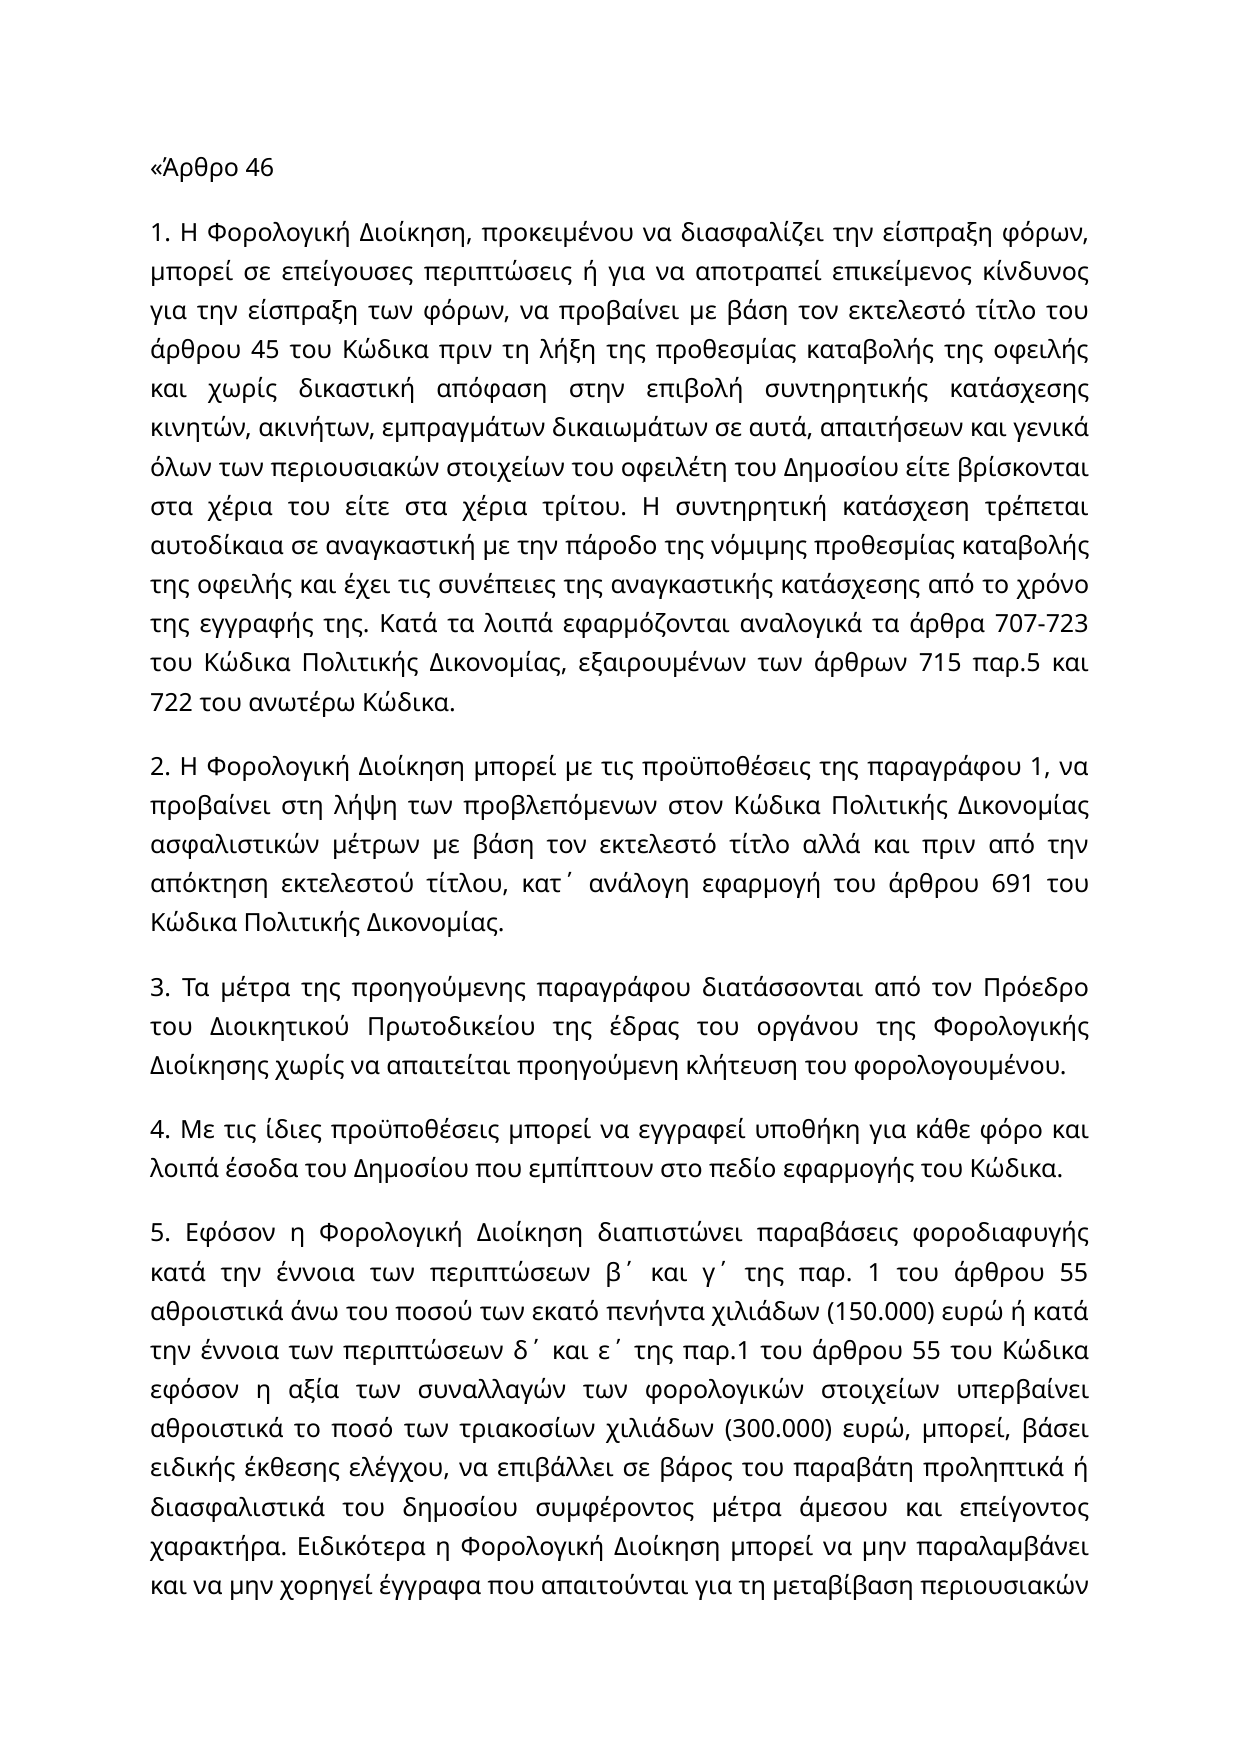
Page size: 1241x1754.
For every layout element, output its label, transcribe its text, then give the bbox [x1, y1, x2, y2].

text 5. Εφόσον η Φορολογική Διοίκηση διαπιστώνει παραβάσεις φοροδιαφυγής κατά την έννοια των περιπτώσεων β΄ και γ΄ της παρ. 1 του άρθρου 55 αθροιστικά άνω του ποσού των εκατό πενήντα χιλιάδων (150.000) ευρώ ή κατά την έννοια των περιπτώσεων δ΄ και ε΄ της παρ.1 του άρθρου 55 του Κώδικα εφόσον η αξία των συναλλαγών των φορολογικών στοιχείων υπερβαίνει αθροιστικά το ποσό των τριακοσίων χιλιάδων (300.000) ευρώ, μπορεί, βάσει ειδικής έκθεσης ελέγχου, να επιβάλλει σε βάρος του παραβάτη προληπτικά ή διασφαλιστικά του δημοσίου συμφέροντος μέτρα άμεσου και επείγοντος χαρακτήρα. Ειδικότερα η Φορολογική Διοίκηση μπορεί να μην παραλαμβάνει και να μην χορηγεί έγγραφα που απαιτούνται για τη μεταβίβαση περιουσιακών [150, 1215, 1090, 1602]
text «Άρθρο 46 [150, 150, 1090, 184]
text 4. Με τις ίδιες προϋποθέσεις μπορεί να εγγραφεί υποθήκη για κάθε φόρο και λοιπά έσοδα του Δημοσίου που εμπίπτουν στο πεδίο εφαρμογής του Κώδικα. [150, 1112, 1090, 1185]
text 2. Η Φορολογική Διοίκηση μπορεί με τις προϋποθέσεις της παραγράφου 1, να προβαίνει στη λήψη των προβλεπόμενων στον Κώδικα Πολιτικής Δικονομίας ασφαλιστικών μέτρων με βάση τον εκτελεστό τίτλο αλλά και πριν από την απόκτηση εκτελεστού τίτλου, κατ΄ ανάλογη εφαρμογή του άρθρου 691 του Κώδικα Πολιτικής Δικονομίας. [150, 748, 1090, 939]
text 1. Η Φορολογική Διοίκηση, προκειμένου να διασφαλίζει την είσπραξη φόρων, μπορεί σε επείγουσες περιπτώσεις ή για να αποτραπεί επικείμενος κίνδυνος για την είσπραξη των φόρων, να προβαίνει με βάση τον εκτελεστό τίτλο του άρθρου 45 του Κώδικα πριν τη λήξη της προθεσμίας καταβολής της οφειλής και χωρίς δικαστική απόφαση στην επιβολή συντηρητικής κατάσχεσης κινητών, ακινήτων, εμπραγμάτων δικαιωμάτων σε αυτά, απαιτήσεων και γενικά όλων των περιουσιακών στοιχείων του οφειλέτη του Δημοσίου είτε βρίσκονται στα χέρια του είτε στα χέρια τρίτου. Η συντηρητική κατάσχεση τρέπεται αυτοδίκαια σε αναγκαστική με την πάροδο της νόμιμης προθεσμίας καταβολής της οφειλής και έχει τις συνέπειες της αναγκαστικής κατάσχεσης από το χρόνο της εγγραφής της. Κατά τα λοιπά εφαρμόζονται αναλογικά τα άρθρα 707-723 του Κώδικα Πολιτικής Δικονομίας, εξαιρουμένων των άρθρων 715 παρ.5 και 722 του ανωτέρω Κώδικα. [150, 214, 1090, 718]
text 3. Τα μέτρα της προηγούμενης παραγράφου διατάσσονται από τον Πρόεδρο του Διοικητικού Πρωτοδικείου της έδρας του οργάνου της Φορολογικής Διοίκησης χωρίς να απαιτείται προηγούμενη κλήτευση του φορολογουμένου. [150, 969, 1090, 1082]
